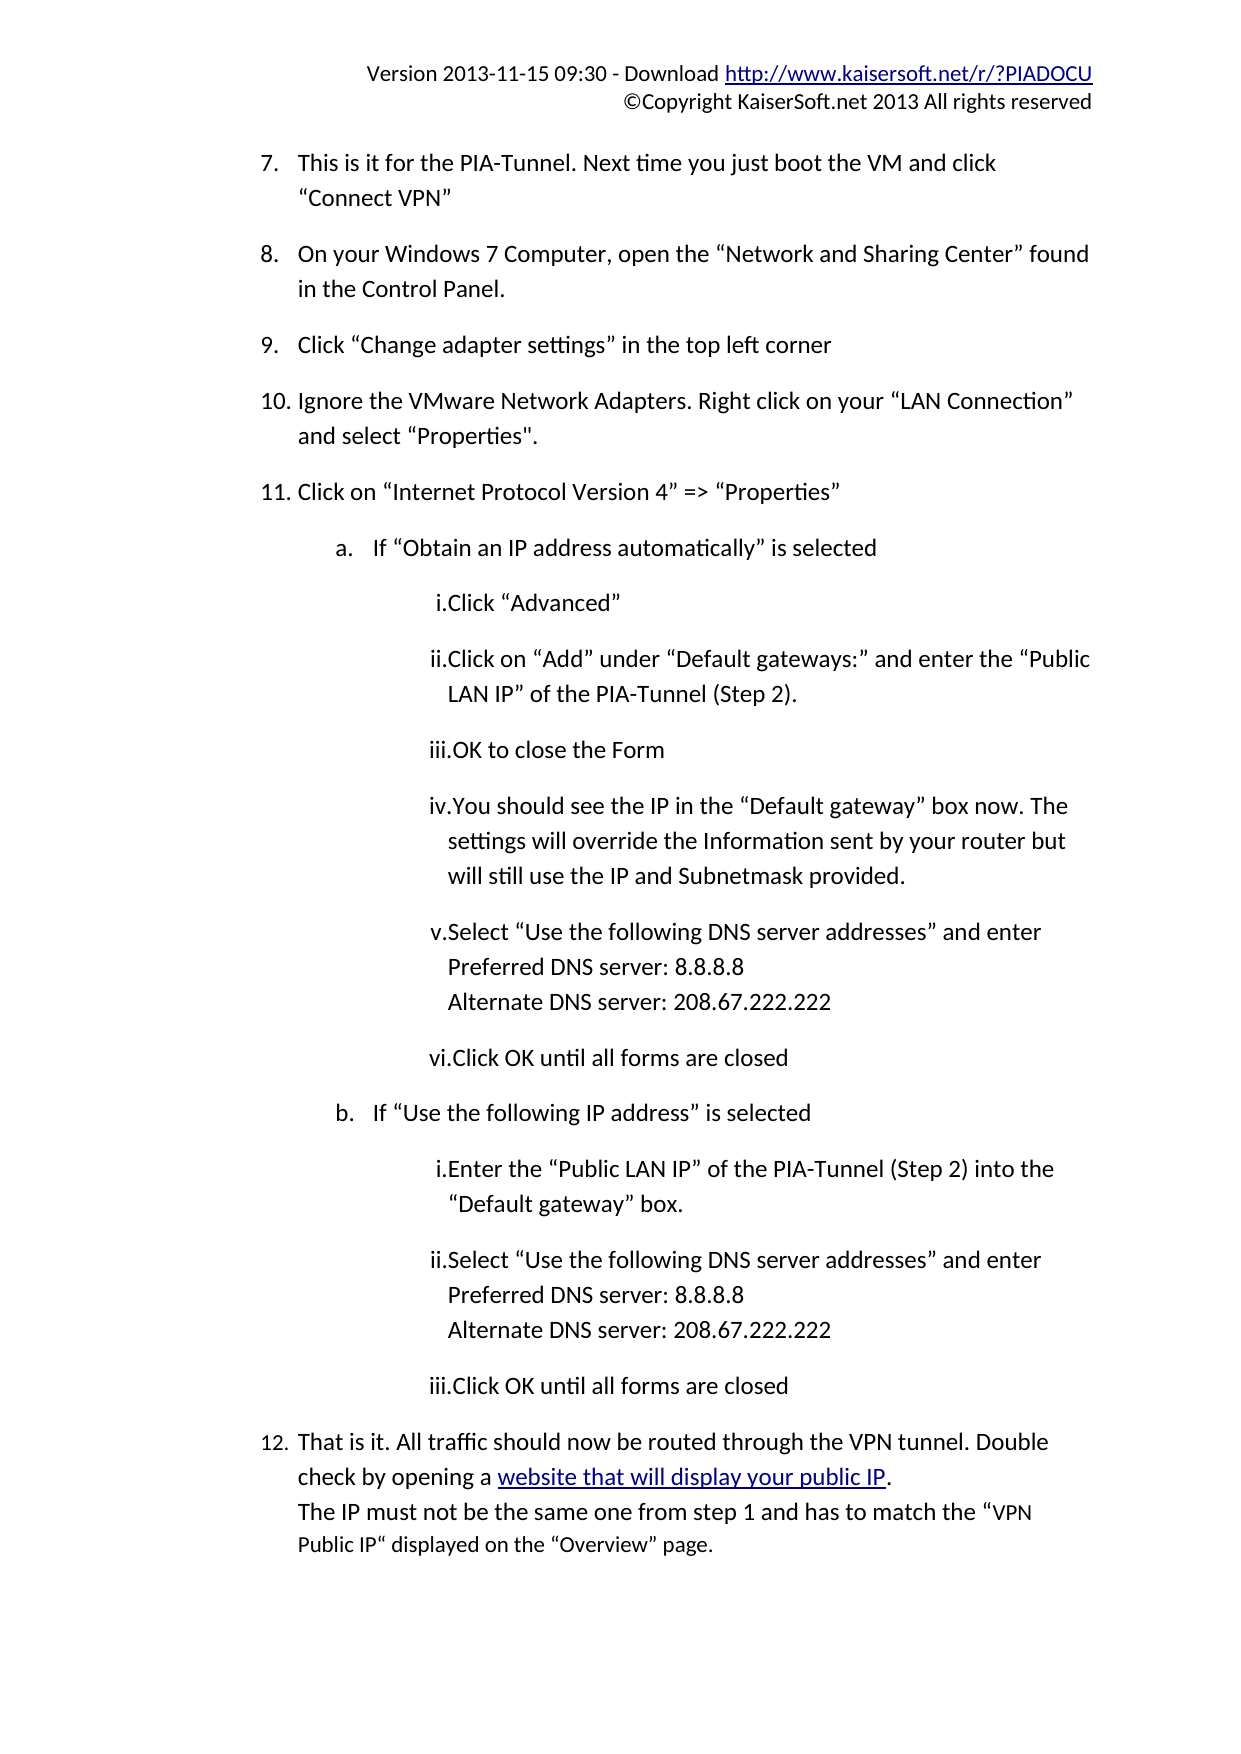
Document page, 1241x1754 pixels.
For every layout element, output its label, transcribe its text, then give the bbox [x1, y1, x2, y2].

list Ignore the VMware Network Adapters. Right click on your “LAN Connection” and select “Properties". [260, 385, 1093, 451]
list That is it. All traffic should now be routed through the VPN tunnel. Double check by opening a website that will display your public IP. The IP must not be the same one from step 1 and has to match the “VPN Public IP“ displayed on the “Overview” page. [260, 1426, 1093, 1559]
list This is it for the PIA-Tunnel. Next time you just boot the VM and click “Connect VPN” [260, 148, 1093, 213]
list On your Windows 7 Computer, open the “Network and Sharing Center” found in the Control Panel. [260, 238, 1093, 304]
list OK to close the Form [429, 734, 1093, 765]
list Select “Use the following DNS server addresses” and enter Preferred DNS server: 8.8.8.8 Alternate DNS server: 208.67.222.222 [429, 1244, 1093, 1345]
list Click “Change adapter settings” in the top left corner [260, 329, 1093, 360]
list Select “Use the following DNS server addresses” and enter Preferred DNS server: 8.8.8.8 Alternate DNS server: 208.67.222.222 [429, 916, 1093, 1016]
list Click on “Internet Protocol Version 4” => “Properties” [260, 476, 1093, 506]
list You should see the IP in the “Default gateway” box now. The settings will override the Information sent by your router but will still use the IP and Subnetmask provided. [429, 790, 1093, 891]
list If “Use the following IP address” is selected [335, 1098, 1093, 1128]
list Enter the “Public LAN IP” of the PIA-Tunnel (Step 2) into the “Default gateway” box. [429, 1153, 1093, 1219]
list Click OK until all forms are closed [429, 1370, 1093, 1401]
list Click on “Add” under “Default gateways:” and enter the “Public LAN IP” of the PIA-Tunnel (Step 2). [429, 643, 1093, 709]
list If “Obtain an IP address automatically” is selected [335, 532, 1093, 562]
list Click “Advanced” [429, 588, 1093, 618]
list Click OK until all forms are closed [429, 1042, 1093, 1072]
